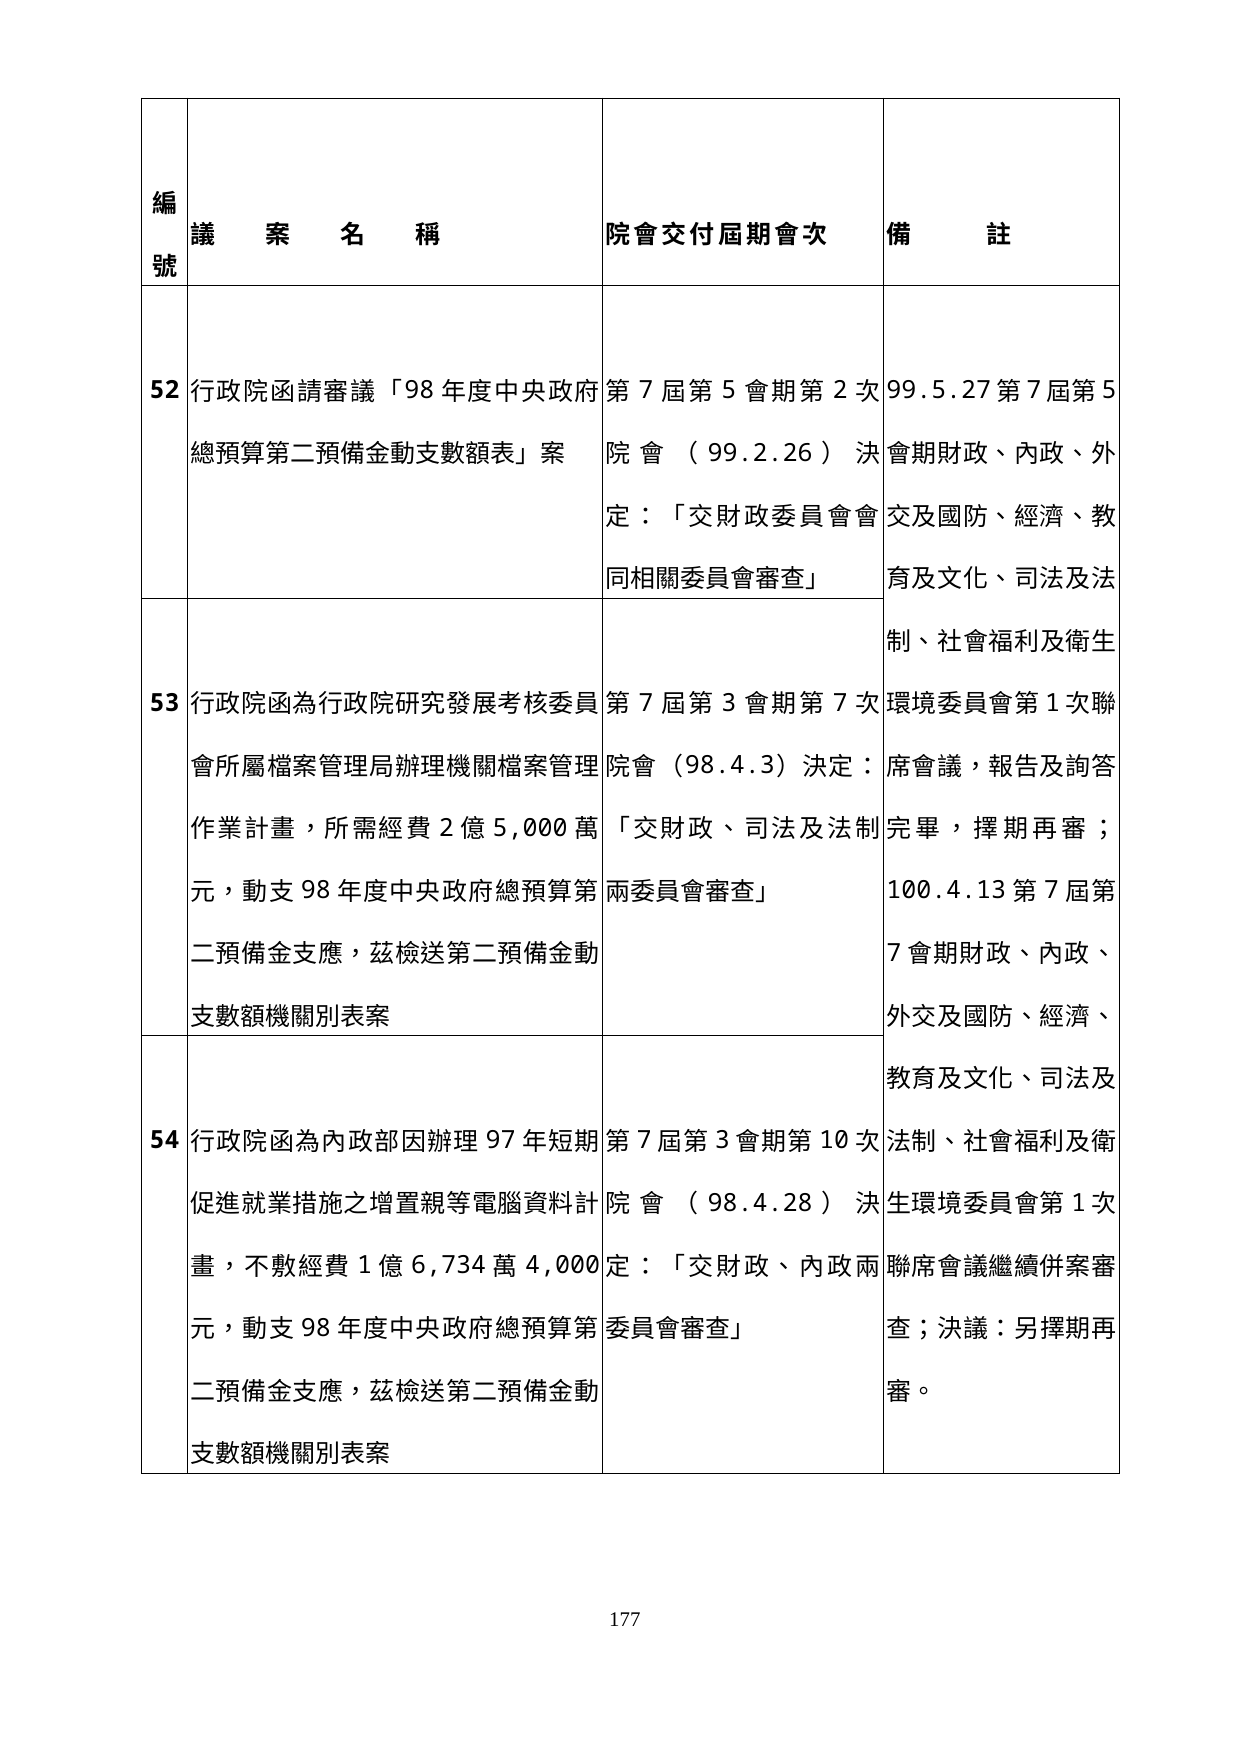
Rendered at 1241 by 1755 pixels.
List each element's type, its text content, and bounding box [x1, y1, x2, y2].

table_cell 第7屆第5會期第2次院會（99.2.26）決定：「交財政委員會會同相關委員會審查」 [603, 286, 883, 597]
table_cell 行政院函請審議「98年度中央政府總預算第二預備金動支數額表」案 [188, 286, 602, 597]
table_cell 第7屆第3會期第7次院會（98.4.3）決定：「交財政、司法及法制兩委員會審查」 [603, 599, 883, 1035]
table_header 議 案 名 稱 [188, 99, 602, 285]
table_cell [142, 599, 187, 1035]
table_cell [142, 1036, 187, 1472]
table_cell 99.5.27第7屆第5會期財政、內政、外交及國防、經濟、教育及文化、司法及法制、社會福利及衛生環境委員會第1次聯席會議，報告及詢答完畢，擇期再審；100.4.13第7屆第7會期財政、內政、外交及國防、經濟、教育及文化、司法及法制、社會福利及衛生環境委員會第1次聯席會議繼續併案審查；決議：另擇期再審。 [884, 286, 1119, 1472]
table_header 院會交付屆期會次 [603, 99, 883, 285]
table_cell 行政院函為內政部因辦理97年短期促進就業措施之增置親等電腦資料計畫，不敷經費1億6,734萬4,000元，動支98年度中央政府總預算第二預備金支應，茲檢送第二預備金動支數額機關別表案 [188, 1036, 602, 1472]
table_cell [142, 286, 187, 597]
table_cell 行政院函為行政院研究發展考核委員會所屬檔案管理局辦理機關檔案管理作業計畫，所需經費2億5,000萬元，動支98年度中央政府總預算第二預備金支應，茲檢送第二預備金動支數額機關別表案 [188, 599, 602, 1035]
table_cell 第7屆第3會期第10次院會（98.4.28）決定：「交財政、內政兩委員會審查」 [603, 1036, 883, 1472]
table_header 編號 [142, 99, 187, 285]
table_header 備 註 [884, 99, 1119, 285]
